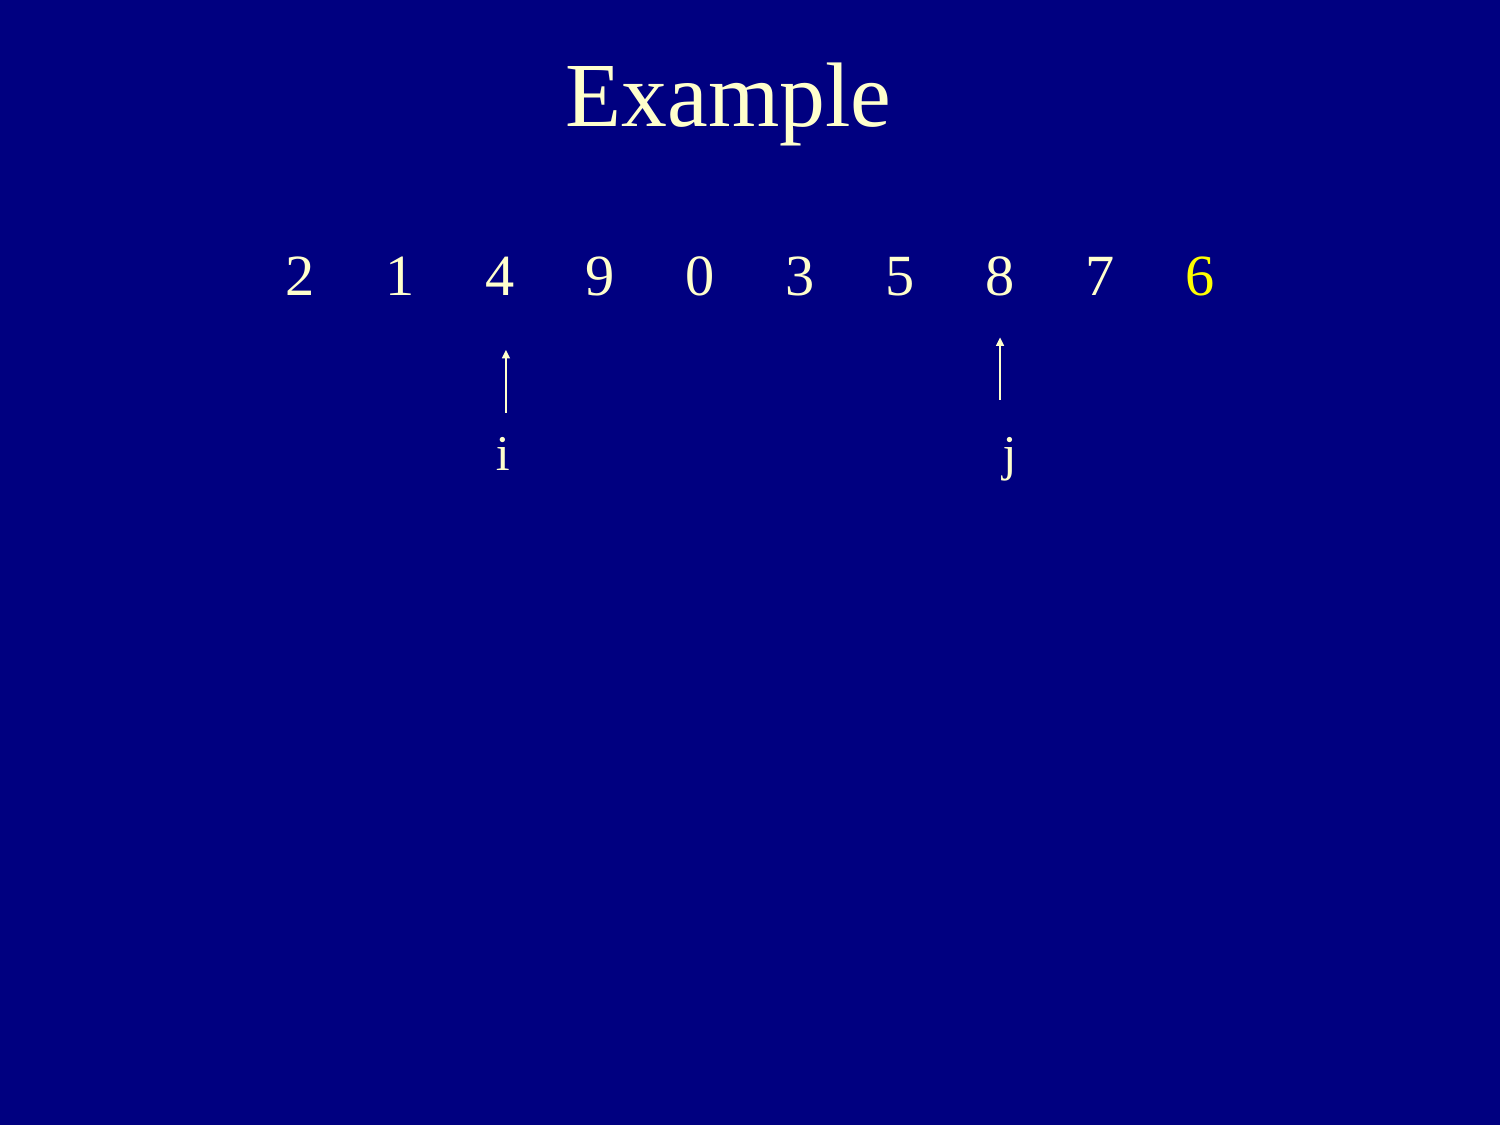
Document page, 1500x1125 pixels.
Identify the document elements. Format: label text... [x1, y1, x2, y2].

title Example [0, 27, 1458, 153]
text_box j [987, 412, 1032, 488]
table_header 6 [1150, 229, 1250, 325]
table_header 4 [450, 229, 550, 325]
table_header 2 [250, 229, 350, 325]
table_header 1 [350, 229, 450, 325]
table_header 8 [950, 229, 1050, 325]
table_header 7 [1050, 229, 1150, 325]
table_header 3 [750, 229, 850, 325]
table_header 0 [650, 229, 750, 325]
table_header 5 [850, 229, 950, 325]
table_header 9 [550, 229, 650, 325]
text_box i [481, 412, 525, 488]
